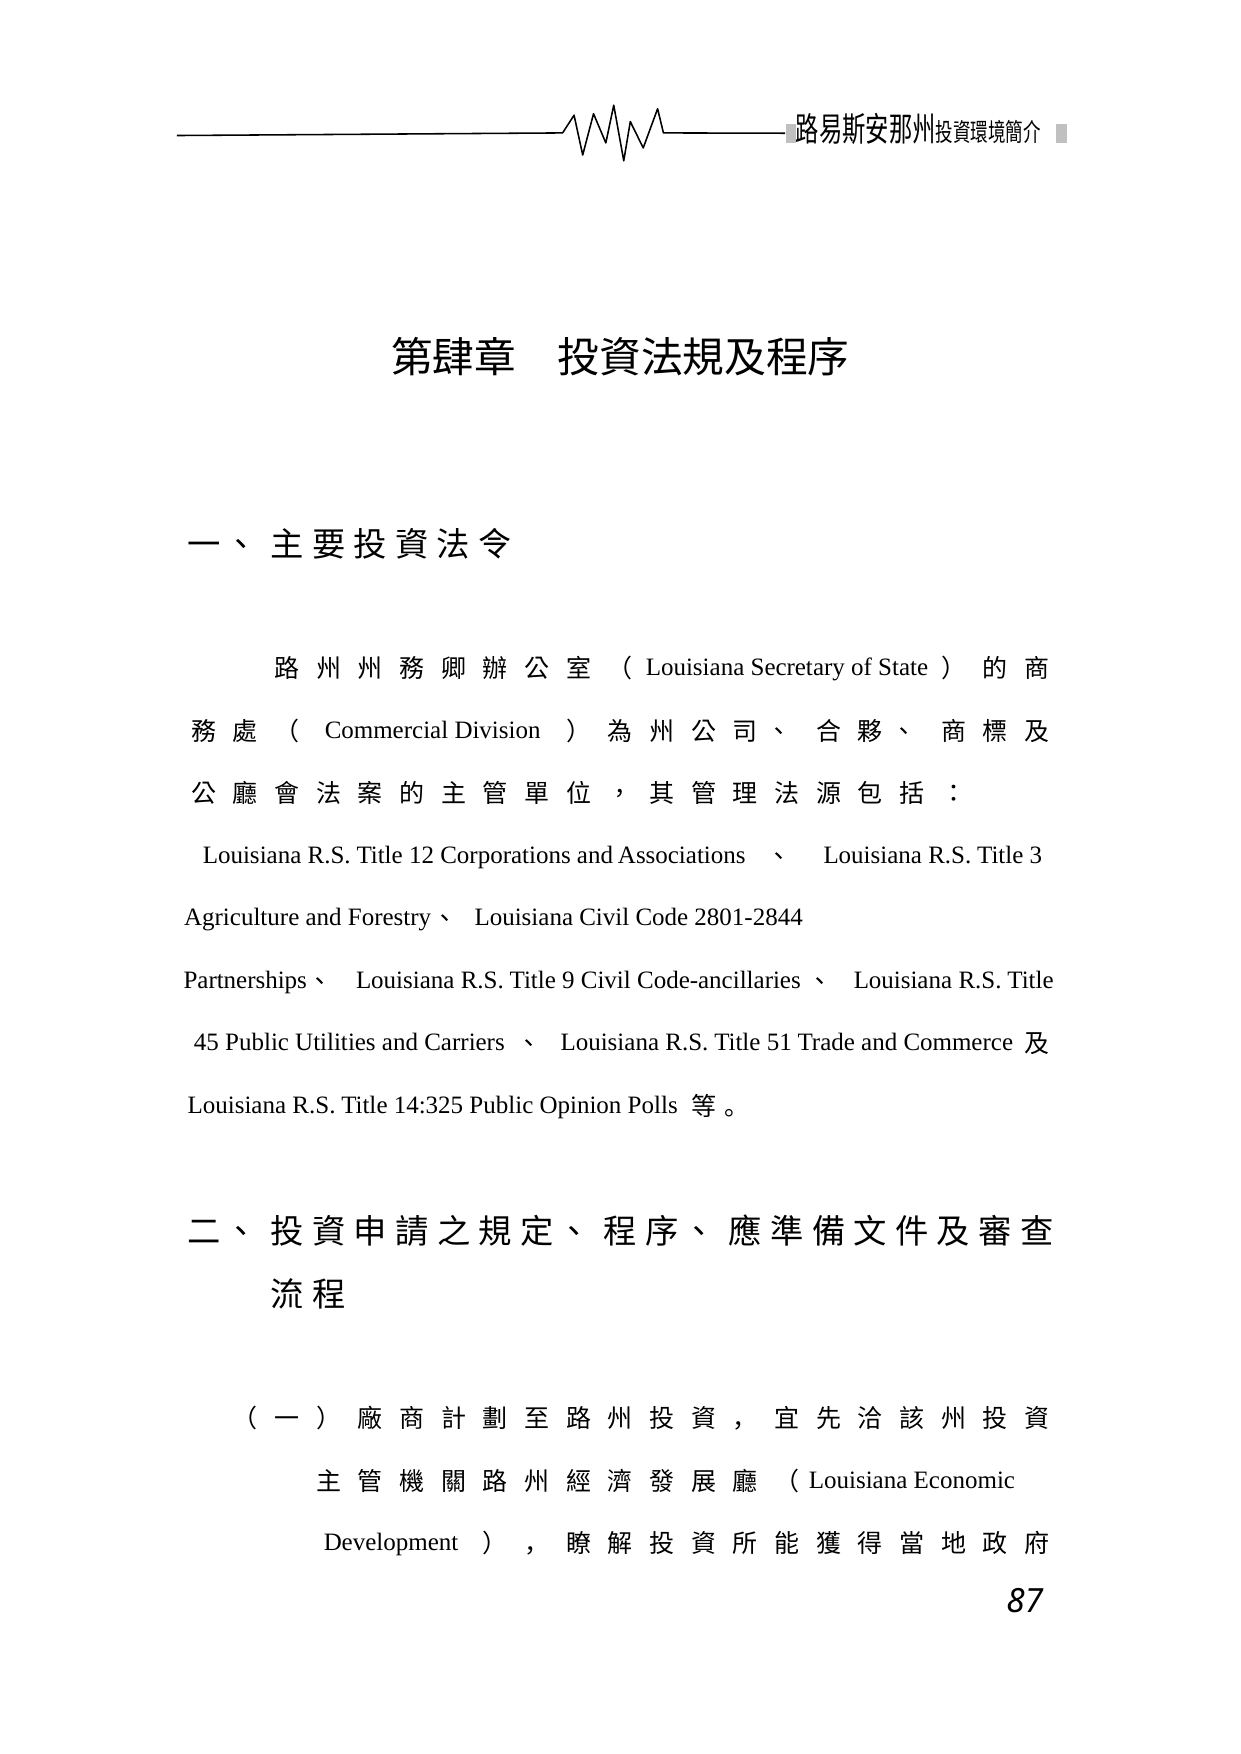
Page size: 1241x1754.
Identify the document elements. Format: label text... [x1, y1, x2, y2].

text 一、主要投資法令 [183, 500, 1058, 563]
text 二、投資申請之規定、程序、應準備文件及審查流程 [183, 1188, 1058, 1313]
text 路州州務卿辦公室（Louisiana Secretary of State）的商務處（Commercial Division）為州公司、合夥、商標及公廳會法案的主管單位，其管理法源包括：Louisiana R.S. Title 12 Corporations and Associations、Louisiana R.S. Title 3 Agriculture and Forestry、Louisiana Civil Code 2801-2844 Partnerships、Louisiana R.S. Title 9 Civil Code-ancillaries、Louisiana R.S. Title 45 Public Utilities and Carriers、Louisiana R.S. Title 51 Trade and Commerce及Louisiana R.S. Title 14:325 Public Opinion Polls等。 [183, 625, 1058, 1125]
text （一）廠商計劃至路州投資，宜先洽該州投資主管機關路州經濟發展廳（Louisiana Economic Development），瞭解投資所能獲得當地政府 [207, 1375, 1058, 1563]
text 第肆章 投資法規及程序 [183, 313, 1058, 375]
